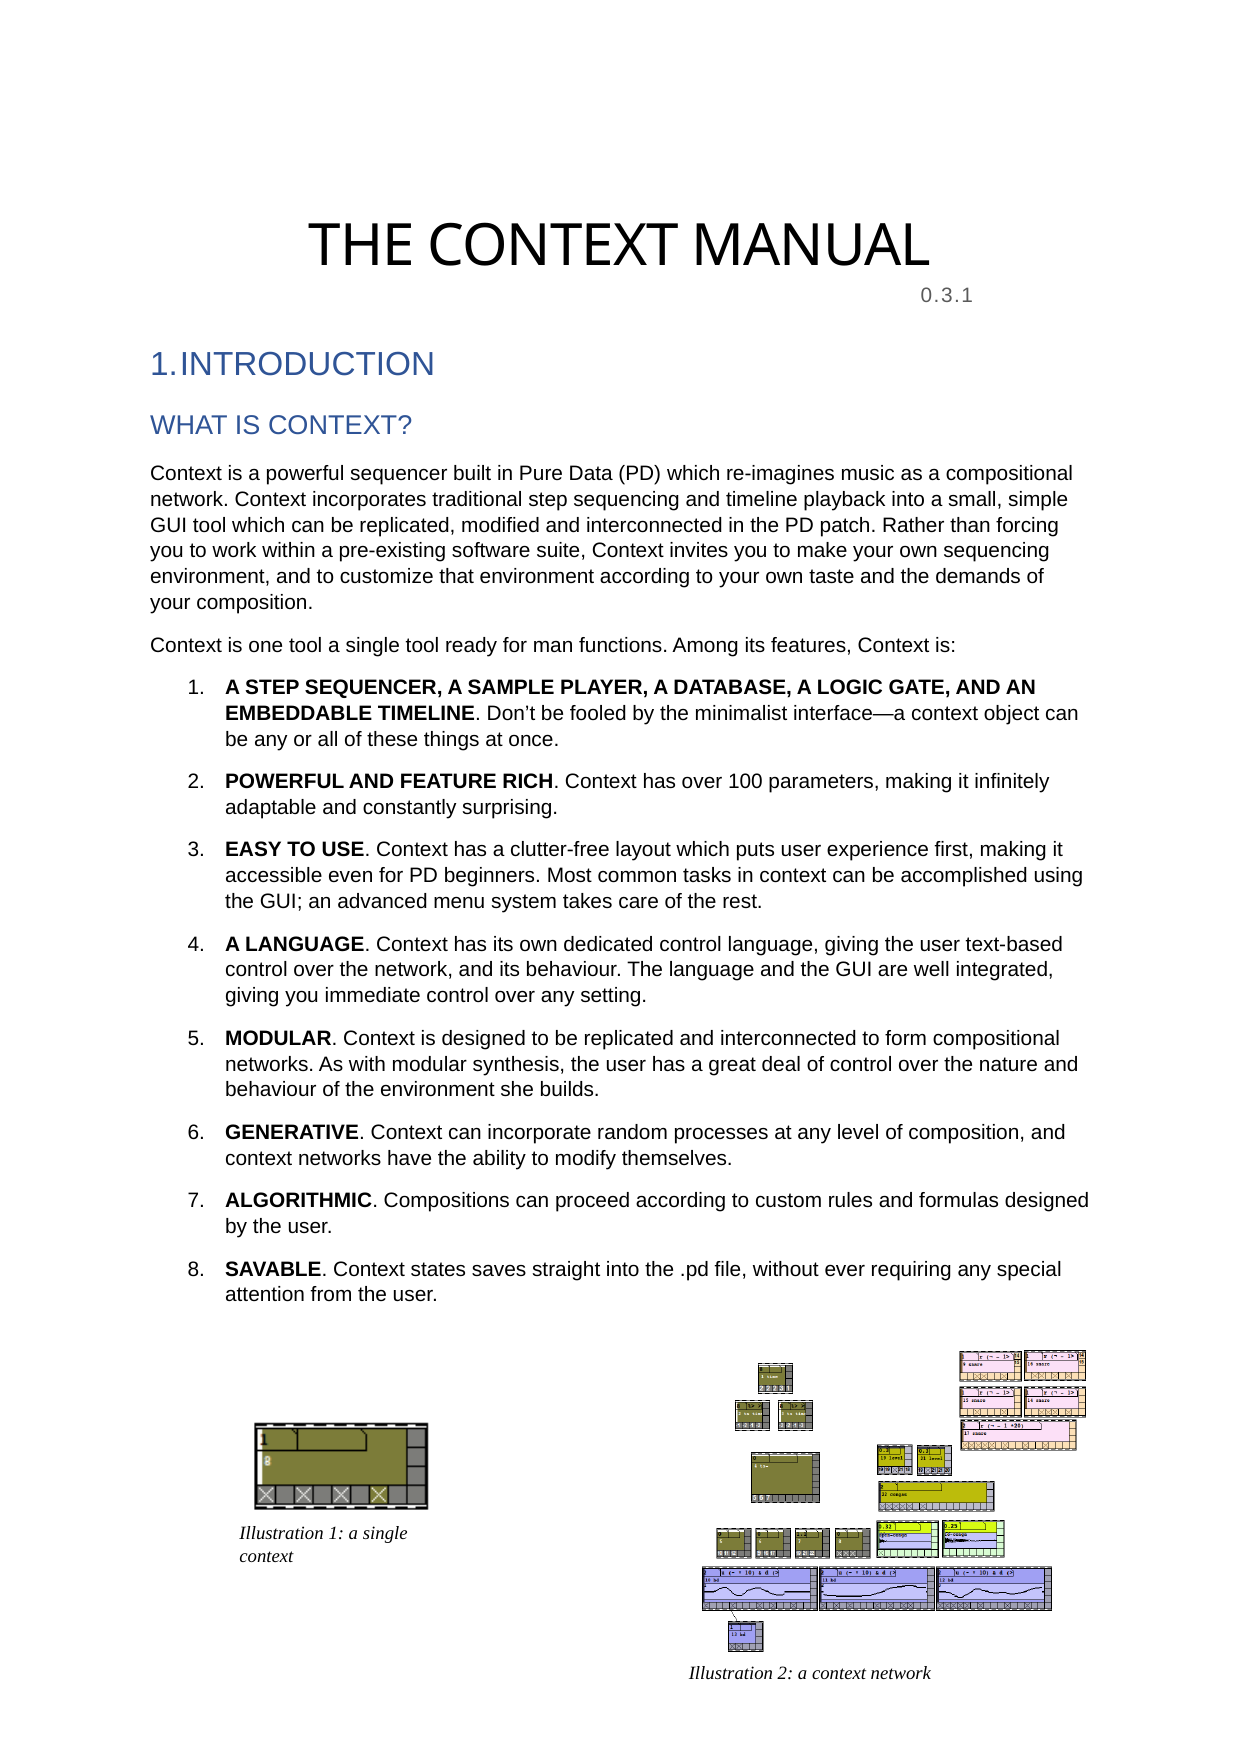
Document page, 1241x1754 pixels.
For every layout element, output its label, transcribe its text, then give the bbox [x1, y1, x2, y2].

list GENERATIVE. Context can incorporate random processes at any level of composition, and context networks have the ability to modify themselves. [187, 1120, 1090, 1169]
list ALGORITHMIC. Compositions can proceed according to custom rules and formulas designed by the user. [187, 1188, 1090, 1238]
text Context is one tool a single tool ready for man functions. Among its features, Context is: [150, 632, 1090, 656]
list A STEP SEQUENCER, A SAMPLE PLAYER, A DATABASE, A LOGIC GATE, AND AN EMBEDDABLE TIMELINE. Don’t be fooled by the minimalist interface—a context object can be any or all of these things at once. [187, 675, 1090, 750]
picture [688, 1346, 1091, 1661]
picture [239, 1410, 444, 1521]
subtitle WHAT IS CONTEXT? [150, 409, 1090, 441]
list Illustration 2: a context network [688, 1661, 1090, 1684]
text Context is a powerful sequencer built in Pure Data (PD) which re-imagines music as a compositional network. Context incorporates traditional step sequencing and timeline playback into a small, simple GUI tool which can be replicated, modified and interconnected in the PD patch. Rather than forcing you to work within a pre-existing software suite, Context invites you to make your own sequencing environment, and to customize that environment according to your own taste and the demands of your composition. [150, 461, 1090, 614]
list A LANGUAGE. Context has its own dedicated control language, giving the user text-based control over the network, and its behaviour. The language and the GUI are well integrated, giving you immediate control over any setting. [187, 931, 1090, 1007]
list POWERFUL AND FEATURE RICH. Context has over 100 parameters, making it infinitely adaptable and constantly surprising. [187, 769, 1090, 819]
list SAVABLE. Context states saves straight into the .pd file, without ever requiring any special attention from the user. [187, 1256, 1090, 1306]
subtitle 0.3.1 [150, 283, 1090, 307]
list EASY TO USE. Context has a clutter-free layout which puts user experience first, making it accessible even for PD beginners. Most common tasks in context can be accomplished using the GUI; an advanced menu system takes care of the rest. [187, 837, 1090, 913]
list MODULAR. Context is designed to be replicated and interconnected to form compositional networks. As with modular synthesis, the user has a great deal of control over the nature and behaviour of the environment she builds. [187, 1026, 1090, 1101]
list Illustration 1: a single context [239, 1521, 443, 1567]
subtitle INTRODUCTION [150, 344, 1090, 383]
title THE CONTEXT MANUAL [150, 203, 1090, 283]
